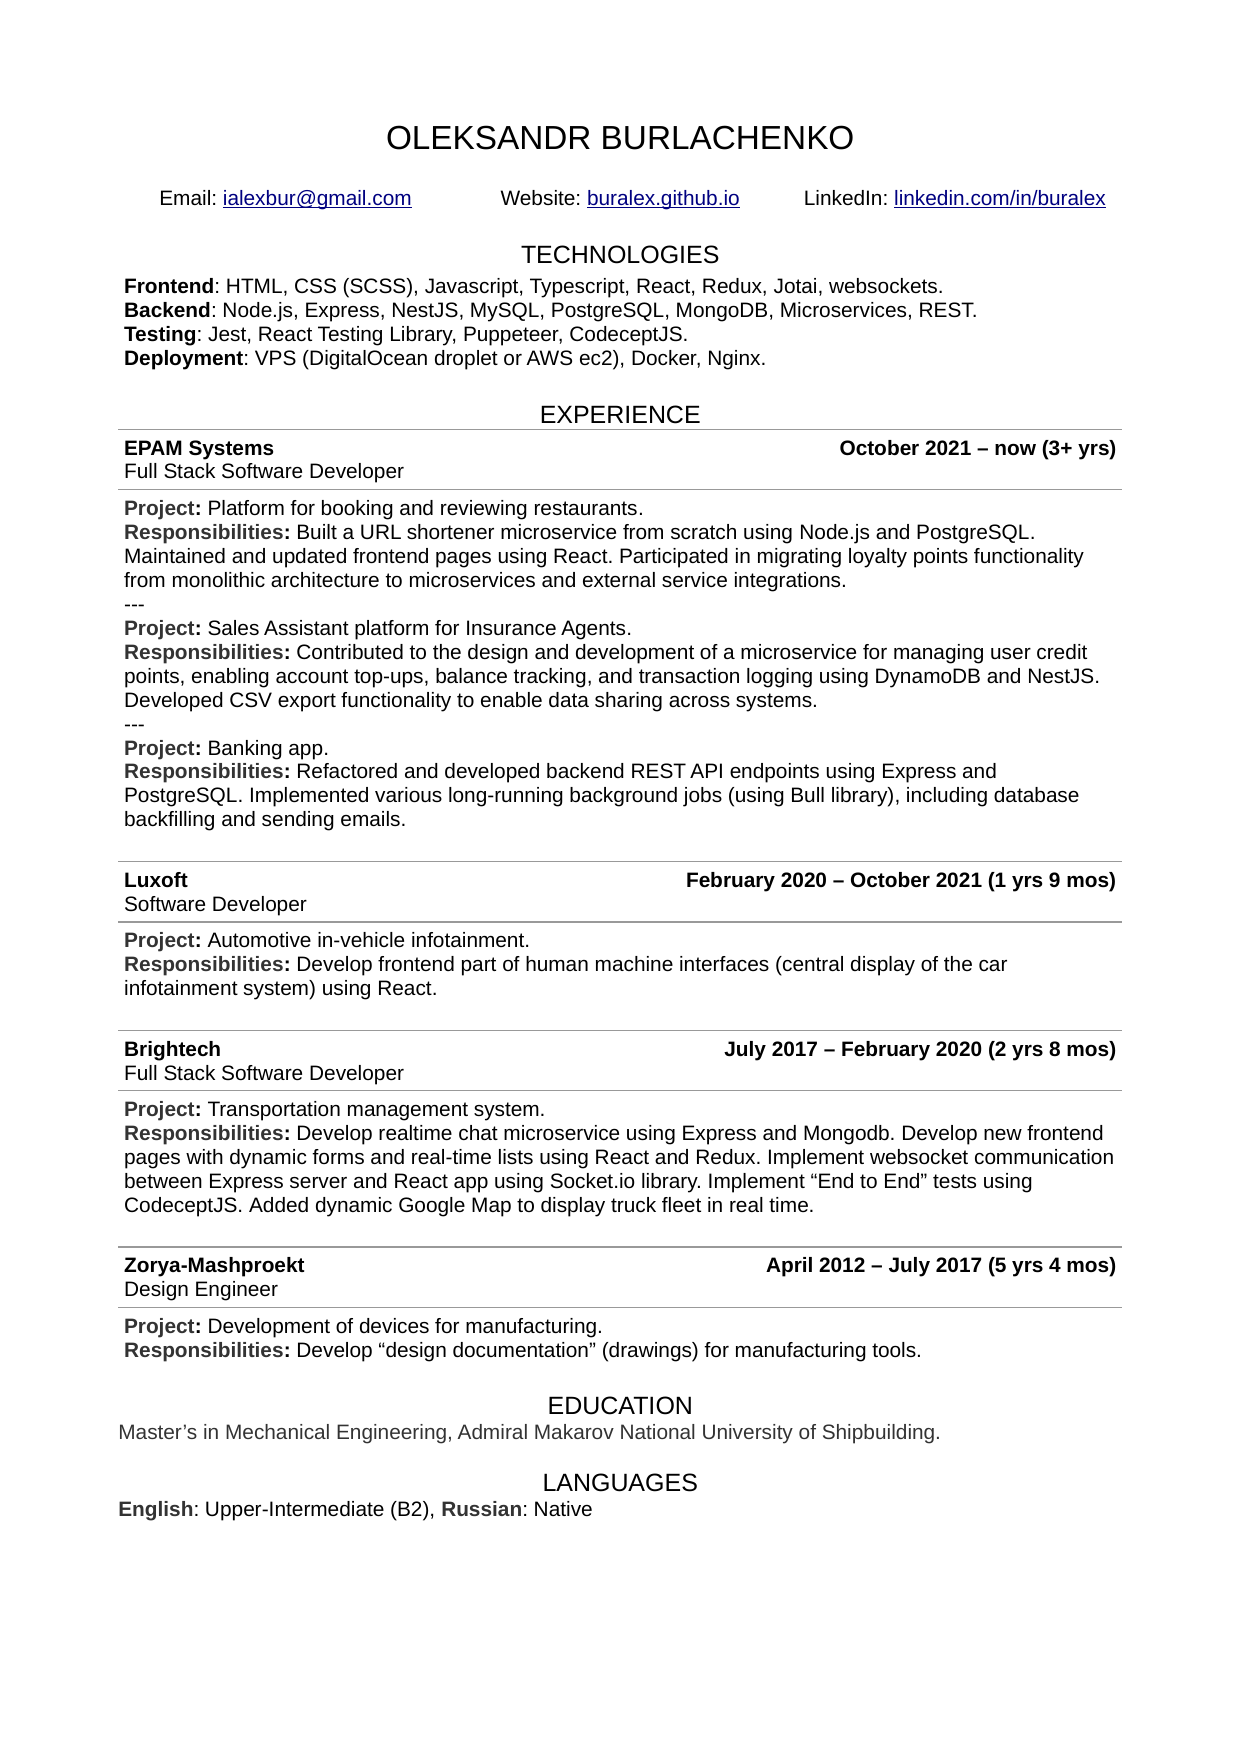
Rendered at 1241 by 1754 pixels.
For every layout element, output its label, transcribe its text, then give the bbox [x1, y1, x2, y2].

text TECHNOLOGIES [118, 240, 1122, 269]
table_cell Project: Automotive in-vehicle infotainment. Responsibilities: Develop frontend part of human machine interfaces (central display of the car infotainment system) using React. [118, 923, 1122, 1030]
table_cell Project: Platform for booking and reviewing restaurants. Responsibilities: Built a URL shortener microservice from scratch using Node.js and PostgreSQL. Maintained and updated frontend pages using React. Participated in migrating loyalty points functionality from monolithic architecture to microservices and external service integrations. --- Project: Sales Assistant platform for Insurance Agents. Responsibilities: Contributed to the design and development of a microservice for managing user credit points, enabling account top-ups, balance tracking, and transaction logging using DynamoDB and NestJS. Developed CSV export functionality to enable data sharing across systems. --- Project: Banking app. Responsibilities: Refactored and developed backend REST API endpoints using Express and PostgreSQL. Implemented various long-running background jobs (using Bull library), including database backfilling and sending emails. [118, 490, 1122, 861]
table_header LinkedIn: linkedin.com/in/buralex [788, 181, 1122, 216]
table_header Brightech Full Stack Software Developer [118, 1031, 620, 1090]
table_header Luxoft Software Developer [118, 862, 620, 921]
table_header Zorya-Mashproekt Design Engineer [118, 1248, 620, 1307]
table_header April 2012 – July 2017 (5 yrs 4 mos) [620, 1248, 1122, 1307]
text Master’s in Mechanical Engineering, Admiral Makarov National University of Shipbuilding. [118, 1420, 1122, 1444]
text English: Upper-Intermediate (B2), Russian: Native [118, 1497, 1122, 1521]
table_header February 2020 – October 2021 (1 yrs 9 mos) [620, 862, 1122, 921]
table_header Frontend: HTML, CSS (SCSS), Javascript, Typescript, React, Redux, Jotai, websockets. Backend: Node.js, Express, NestJS, MySQL, PostgreSQL, MongoDB, Microservices, REST. Testing: Jest, React Testing Library, Puppeteer, CodeceptJS. Deployment: VPS (DigitalOcean droplet or AWS ec2), Docker, Nginx. [118, 269, 1122, 376]
table_header Website: buralex.github.io [453, 181, 787, 216]
table_header October 2021 – now (3+ yrs) [620, 430, 1122, 489]
table_header July 2017 – February 2020 (2 yrs 8 mos) [620, 1031, 1122, 1090]
table_cell Project: Transportation management system. Responsibilities: Develop realtime chat microservice using Express and Mongodb. Develop new frontend pages with dynamic forms and real-time lists using React and Redux. Implement websocket communication between Express server and React app using Socket.io library. Implement “End to End” tests using CodeceptJS. Added dynamic Google Map to display truck fleet in real time. [118, 1091, 1122, 1246]
table_header Email: ialexbur@gmail.com [118, 181, 453, 216]
text LANGUAGES [118, 1468, 1122, 1497]
table_cell Project: Development of devices for manufacturing. Responsibilities: Develop “design documentation” (drawings) for manufacturing tools. [118, 1308, 1122, 1391]
text EXPERIENCE [118, 400, 1122, 429]
text EDUCATION [118, 1391, 1122, 1420]
text OLEKSANDR BURLACHENKO [118, 118, 1122, 157]
table_header EPAM Systems Full Stack Software Developer [118, 430, 620, 489]
